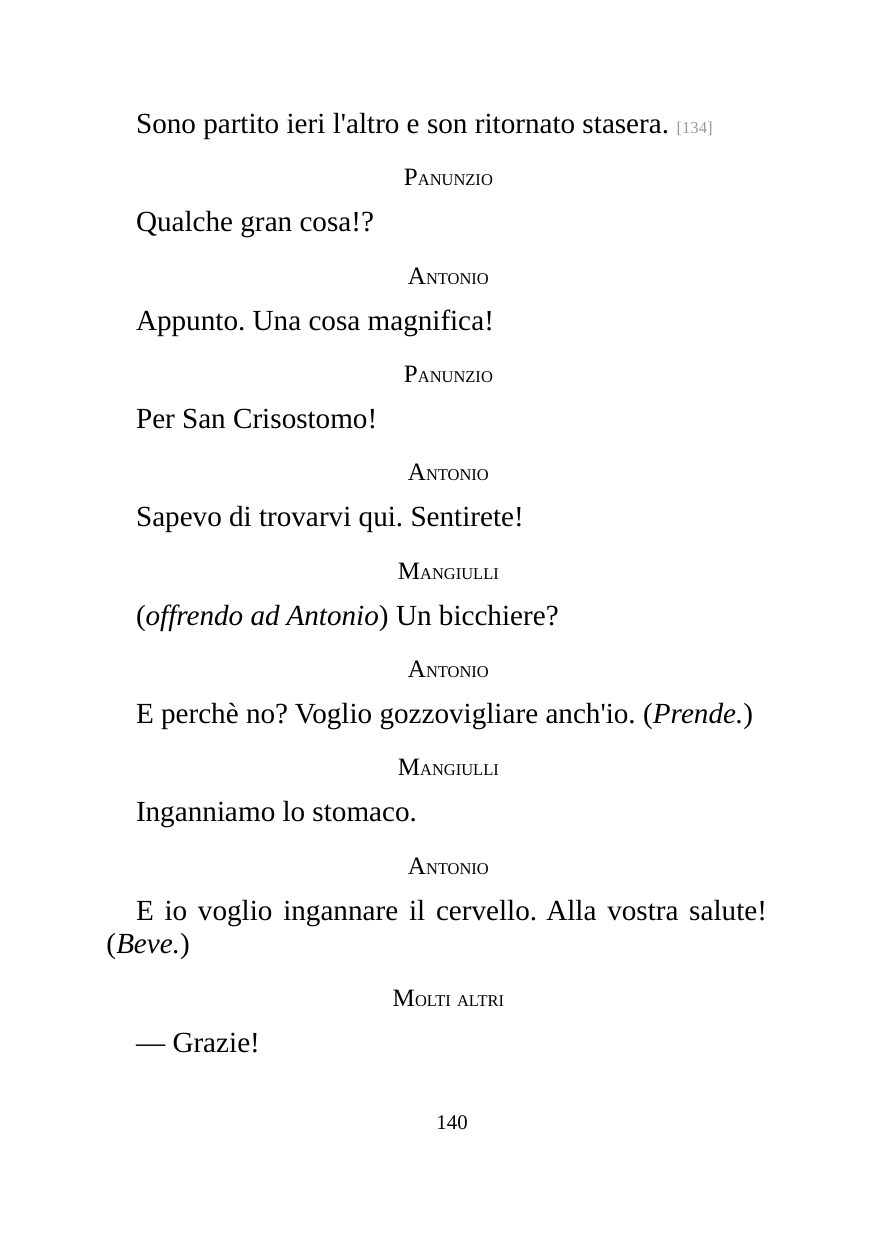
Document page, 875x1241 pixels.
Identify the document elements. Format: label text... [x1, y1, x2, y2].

text Appunto. Una cosa magnifica! [106, 303, 768, 336]
text Per San Crisostomo! [106, 401, 768, 435]
text Molti altri [106, 979, 768, 1012]
text — Grazie! [106, 1025, 768, 1058]
text E perchè no? Voglio gozzovigliare anch'io. (Prende.) [106, 696, 768, 730]
text Qualche gran cosa!? [106, 204, 768, 238]
text Mangiulli [106, 748, 768, 782]
text Panunzio [106, 355, 768, 389]
text Antonio [106, 650, 768, 684]
text Panunzio [106, 158, 768, 192]
text Mangiulli [106, 552, 768, 585]
text (offrendo ad Antonio) Un bicchiere? [106, 598, 768, 631]
text Sono partito ieri l'altro e son ritornato stasera. [134] [106, 106, 768, 140]
text Antonio [106, 453, 768, 487]
text Inganniamo lo stomaco. [106, 794, 768, 828]
text Antonio [106, 257, 768, 290]
text Sapevo di trovarvi qui. Sentirete! [106, 499, 768, 533]
text Antonio [106, 847, 768, 880]
text E io voglio ingannare il cervello. Alla vostra salute! (Beve.) [106, 893, 768, 960]
